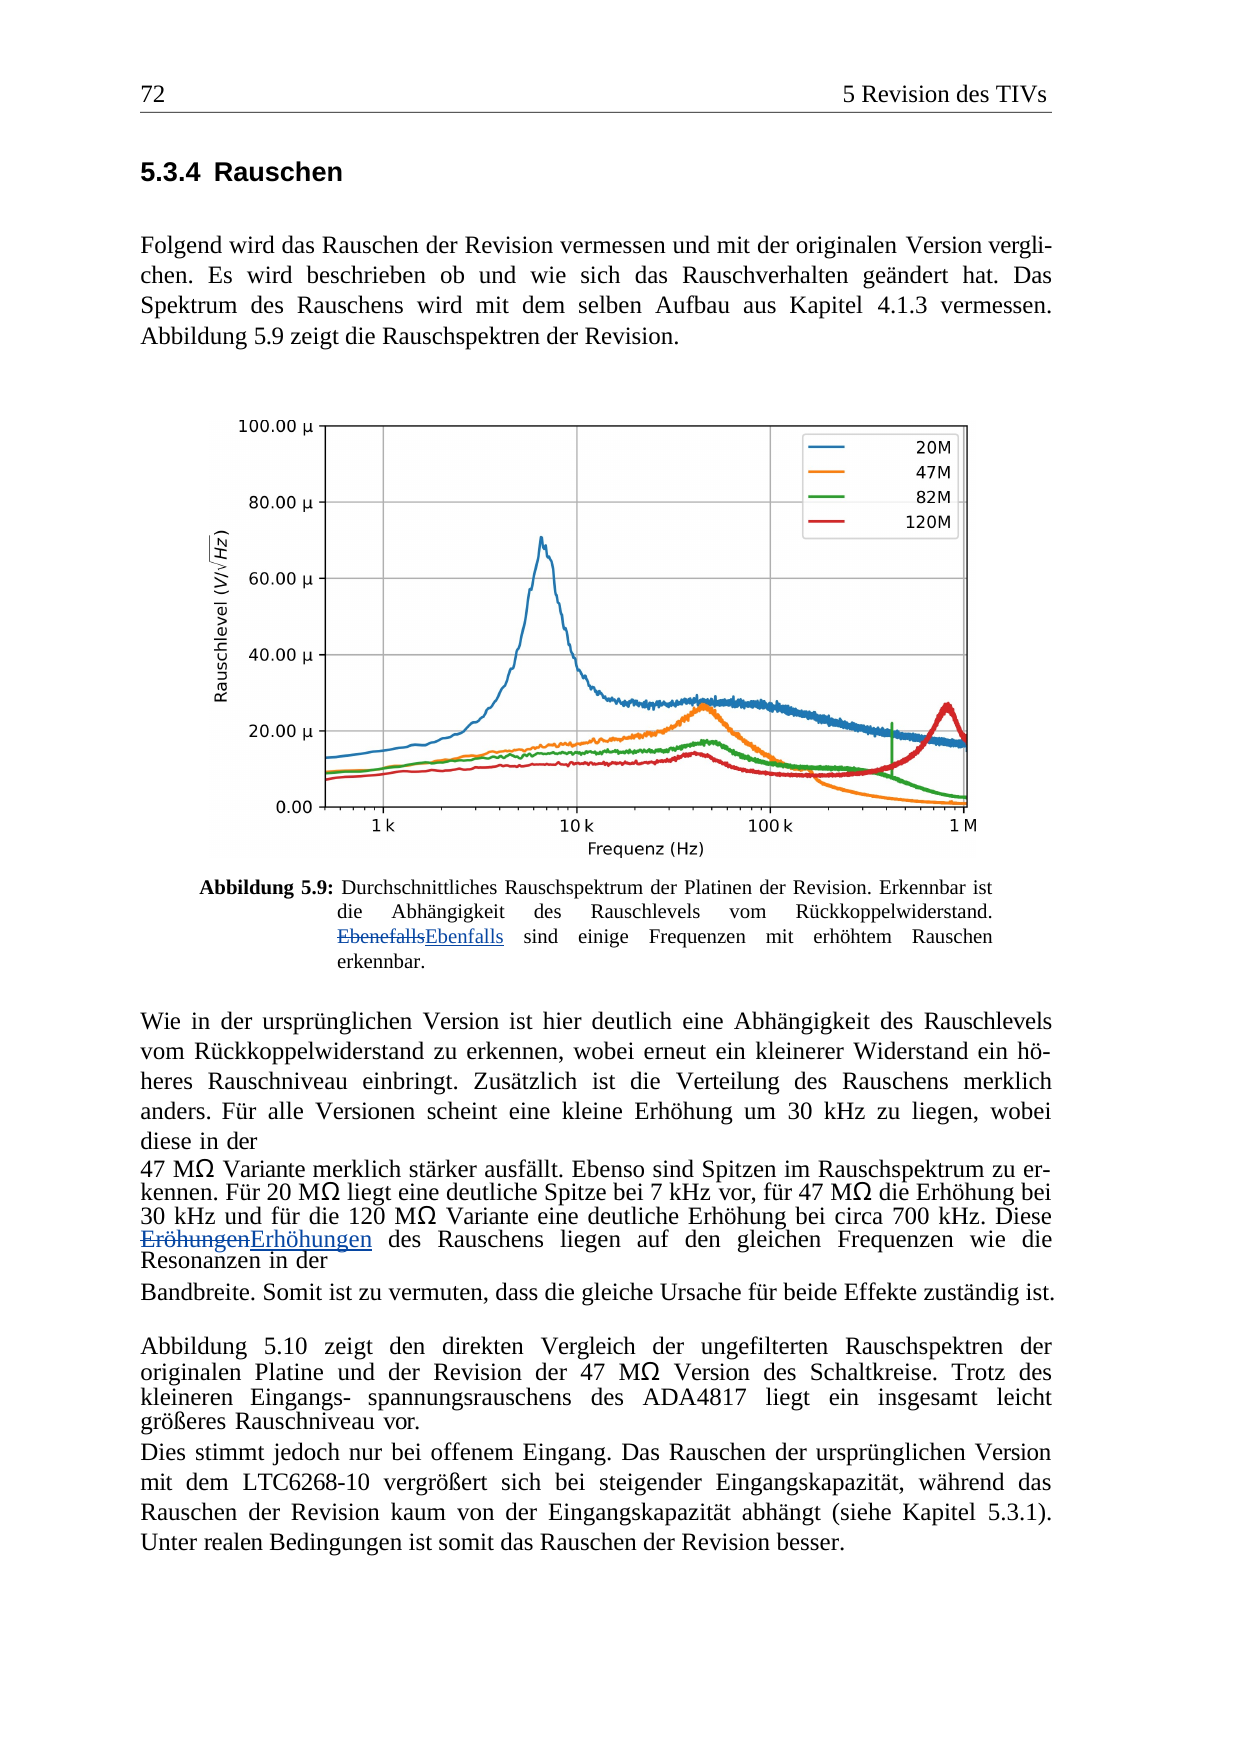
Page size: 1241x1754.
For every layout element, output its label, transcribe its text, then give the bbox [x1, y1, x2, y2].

text Bandbreite. Somit ist zu vermuten, dass die gleiche Ursache für beide Effekte zuständig ist. [140, 1277, 1240, 1306]
text Wie in der ursprünglichen Version ist hier deutlich eine Abhängigkeit des Rauschlevels vom Rückkoppelwiderstand zu erkennen, wobei erneut ein kleinerer Widerstand ein hö- heres Rauschniveau einbringt. Zusätzlich ist die Verteilung des Rauschens merklich anders. Für alle Versionen scheint eine kleine Erhöhung um 30 kHz zu liegen, wobei diese in der [140, 1006, 1052, 1155]
text Dies stimmt jedoch nur bei offenem Eingang. Das Rauschen der ursprünglichen Version mit dem LTC6268-10 vergrößert sich bei steigender Eingangskapazität, während das Rauschen der Revision kaum von der Eingangskapazität abhängt (siehe Kapitel 5.3.1). Unter realen Bedingungen ist somit das Rauschen der Revision besser. [140, 1437, 1052, 1556]
text 47 MΩ Variante merklich stärker ausfällt. Ebenso sind Spitzen im Rauschspektrum zu er- kennen. Für 20 MΩ liegt eine deutliche Spitze bei 7 kHz vor, für 47 MΩ die Erhöhung bei 30 kHz und für die 120 MΩ Variante eine deutliche Erhöhung bei circa 700 kHz. Diese Erhöhungen des Rauschens liegen auf den gleichen Frequenzen wie die Resonanzen in der [140, 1157, 1052, 1274]
text Abbildung 5.10 zeigt den direkten Vergleich der ungefilterten Rauschspektren der originalen Platine und der Revision der 47 MΩ Version des Schaltkreise. Trotz des kleineren Eingangs- spannungsrauschens des ADA4817 liegt ein insgesamt leicht größeres Rauschniveau vor. [140, 1336, 1052, 1435]
text Folgend wird das Rauschen der Revision vermessen und mit der originalen Version vergli- chen. Es wird beschrieben ob und wie sich das Rauschverhalten geändert hat. Das Spektrum des Rauschens wird mit dem selben Aufbau aus Kapitel 4.1.3 vermessen. Abbildung 5.9 zeigt die Rauschspektren der Revision. [140, 230, 1052, 349]
subtitle Rauschen [140, 156, 1240, 188]
picture [209, 420, 976, 858]
text Abbildung 5.9: Durchschnittliches Rauschspektrum der Platinen der Revision. Erkennbar ist die Abhängigkeit des Rauschlevels vom Rückkoppelwiderstand. Ebenfalls sind einige Frequenzen mit erhöhtem Rauschen erkennbar. [199, 858, 993, 973]
